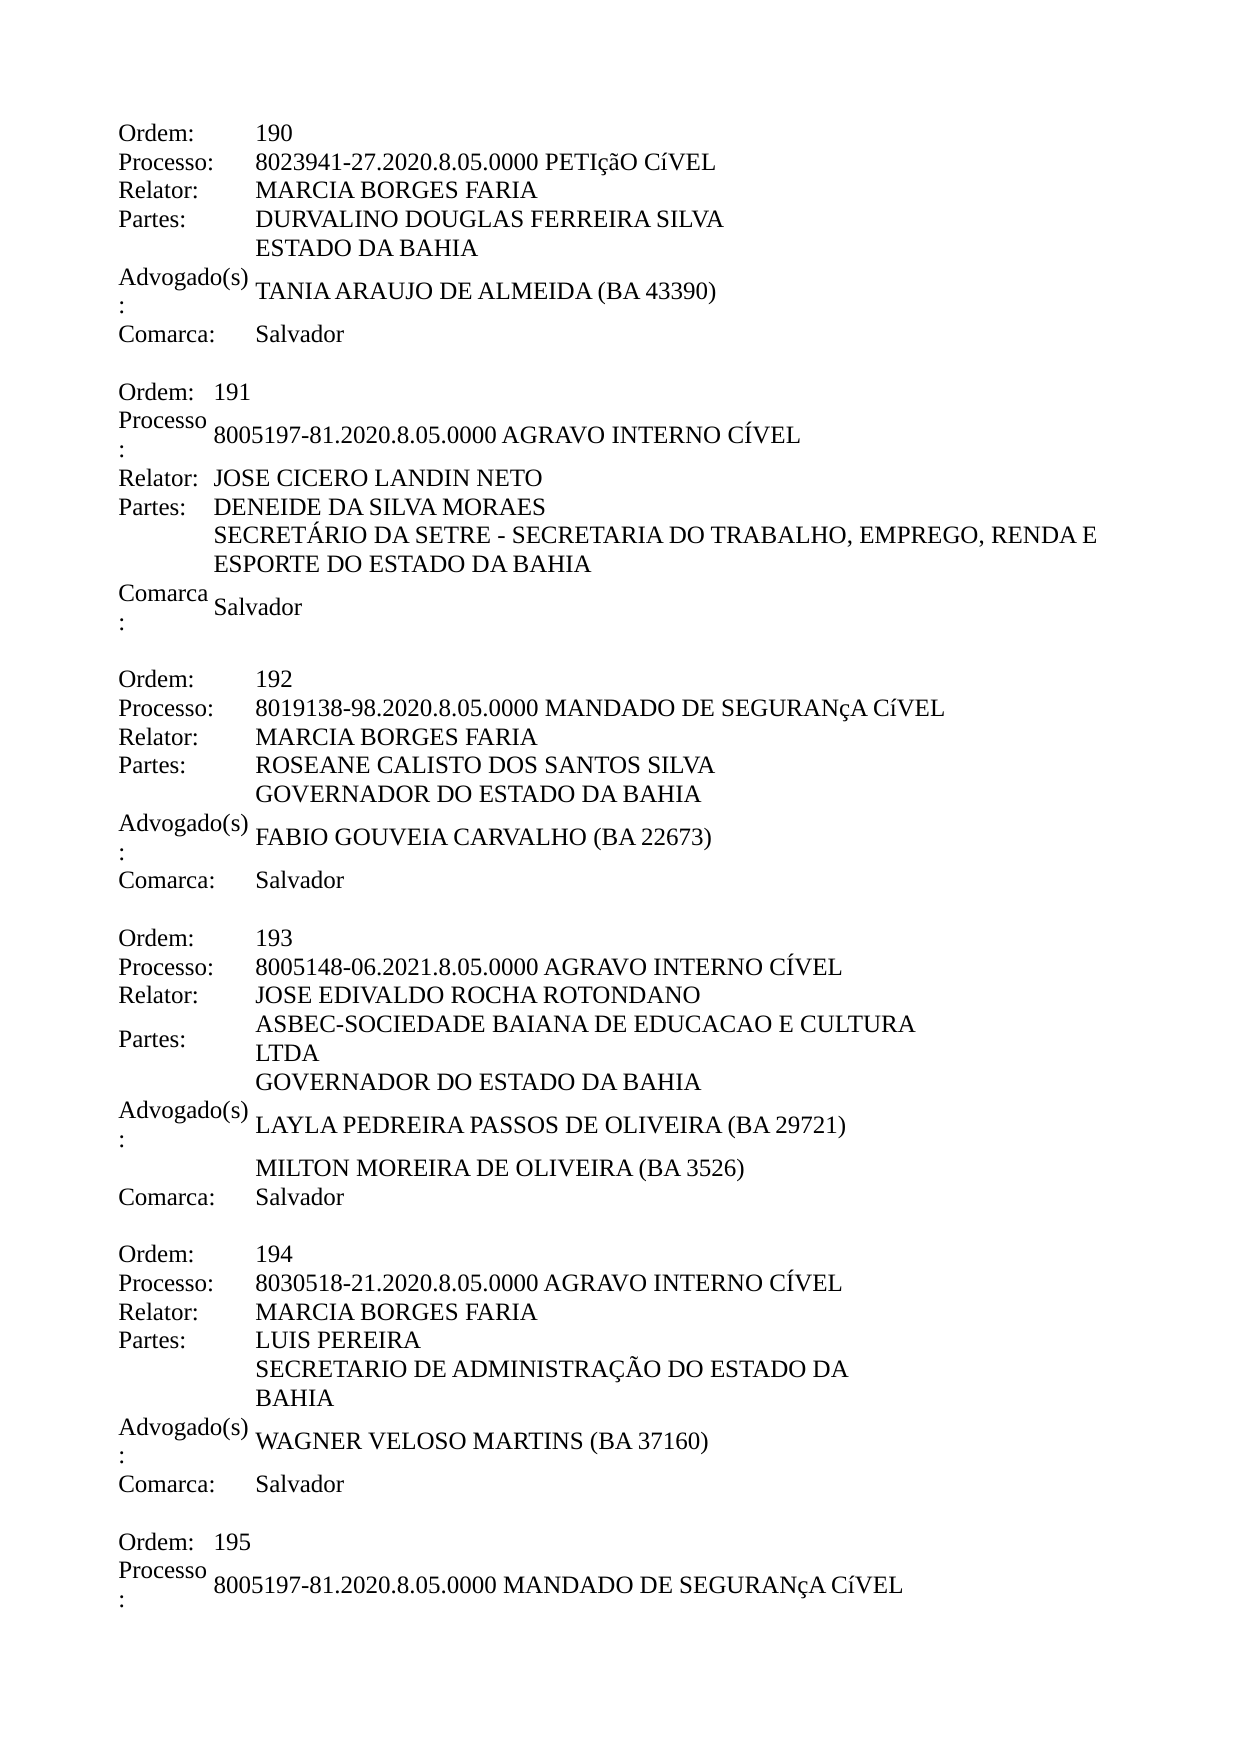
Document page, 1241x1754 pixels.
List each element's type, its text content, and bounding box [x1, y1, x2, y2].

table_cell JOSE EDIVALDO ROCHA ROTONDANO [255, 981, 982, 1009]
table_cell LAYLA PEDREIRA PASSOS DE OLIVEIRA (BA 29721) [255, 1096, 982, 1153]
table_cell [118, 233, 255, 262]
table_cell DURVALINO DOUGLAS FERREIRA SILVA [255, 204, 724, 233]
table_cell Processo: [118, 147, 255, 176]
table_cell 8019138-98.2020.8.05.0000 MANDADO DE SEGURANçA CíVEL [255, 693, 946, 722]
table_cell Relator: [118, 722, 255, 751]
table_cell Processo: [118, 1268, 255, 1297]
table_header Ordem: [118, 377, 213, 406]
table_cell LUIS PEREIRA [255, 1326, 932, 1354]
table_cell WAGNER VELOSO MARTINS (BA 37160) [255, 1412, 932, 1469]
table_cell ASBEC-SOCIEDADE BAIANA DE EDUCACAO E CULTURA LTDA [255, 1009, 982, 1067]
table_cell Comarca: [118, 1469, 255, 1498]
table_cell Partes: [118, 751, 255, 779]
table_cell Relator: [118, 981, 255, 1009]
table_cell [118, 1354, 255, 1412]
table_cell Processo: [118, 406, 213, 463]
table_header 191 [213, 377, 1122, 406]
table_cell Relator: [118, 1297, 255, 1326]
table_header 194 [255, 1239, 932, 1268]
table_header Ordem: [118, 1527, 213, 1556]
table_cell Partes: [118, 204, 255, 233]
table_cell 8005197-81.2020.8.05.0000 MANDADO DE SEGURANçA CíVEL [213, 1556, 1122, 1613]
table_cell ROSEANE CALISTO DOS SANTOS SILVA [255, 751, 946, 779]
table_header Ordem: [118, 1239, 255, 1268]
table_cell MILTON MOREIRA DE OLIVEIRA (BA 3526) [255, 1153, 982, 1182]
table_header 195 [213, 1527, 1122, 1556]
table_cell TANIA ARAUJO DE ALMEIDA (BA 43390) [255, 262, 724, 319]
table_cell Salvador [255, 1469, 932, 1498]
table_cell MARCIA BORGES FARIA [255, 722, 946, 751]
table_cell Relator: [118, 176, 255, 204]
table_cell Processo: [118, 952, 255, 981]
table_cell Comarca: [118, 1182, 255, 1211]
table_header 192 [255, 664, 946, 693]
table_cell JOSE CICERO LANDIN NETO [213, 463, 1122, 492]
table_cell 8005197-81.2020.8.05.0000 AGRAVO INTERNO CÍVEL [213, 406, 1122, 463]
table_header Ordem: [118, 664, 255, 693]
table_cell Advogado(s): [118, 808, 255, 866]
table_cell [118, 1067, 255, 1096]
table_cell Processo: [118, 1556, 213, 1613]
table_cell [118, 779, 255, 808]
table_cell Salvador [255, 319, 724, 348]
table_cell [118, 1153, 255, 1182]
table_cell DENEIDE DA SILVA MORAES [213, 492, 1122, 521]
table_cell 8030518-21.2020.8.05.0000 AGRAVO INTERNO CÍVEL [255, 1268, 932, 1297]
table_cell [118, 521, 213, 578]
table_cell SECRETÁRIO DA SETRE - SECRETARIA DO TRABALHO, EMPREGO, RENDA E ESPORTE DO ESTADO DA BAHIA [213, 521, 1122, 578]
table_cell MARCIA BORGES FARIA [255, 176, 724, 204]
table_cell Advogado(s): [118, 1096, 255, 1153]
table_header Ordem: [118, 118, 255, 147]
table_cell ESTADO DA BAHIA [255, 233, 724, 262]
table_header Ordem: [118, 923, 255, 952]
table_cell 8005148-06.2021.8.05.0000 AGRAVO INTERNO CÍVEL [255, 952, 982, 981]
table_cell Advogado(s): [118, 262, 255, 319]
table_cell GOVERNADOR DO ESTADO DA BAHIA [255, 779, 946, 808]
table_cell Partes: [118, 1326, 255, 1354]
table_cell 8023941-27.2020.8.05.0000 PETIçãO CíVEL [255, 147, 724, 176]
table_cell MARCIA BORGES FARIA [255, 1297, 932, 1326]
table_cell GOVERNADOR DO ESTADO DA BAHIA [255, 1067, 982, 1096]
table_header 193 [255, 923, 982, 952]
table_cell Relator: [118, 463, 213, 492]
table_cell SECRETARIO DE ADMINISTRAÇÃO DO ESTADO DA BAHIA [255, 1354, 932, 1412]
table_cell Salvador [213, 578, 1122, 636]
table_cell Salvador [255, 1182, 982, 1211]
table_cell Partes: [118, 492, 213, 521]
table_cell Advogado(s): [118, 1412, 255, 1469]
table_cell Comarca: [118, 578, 213, 636]
table_header 190 [255, 118, 724, 147]
table_cell Salvador [255, 866, 946, 894]
table_cell Processo: [118, 693, 255, 722]
table_cell Partes: [118, 1009, 255, 1067]
table_cell Comarca: [118, 866, 255, 894]
table_cell Comarca: [118, 319, 255, 348]
table_cell FABIO GOUVEIA CARVALHO (BA 22673) [255, 808, 946, 866]
